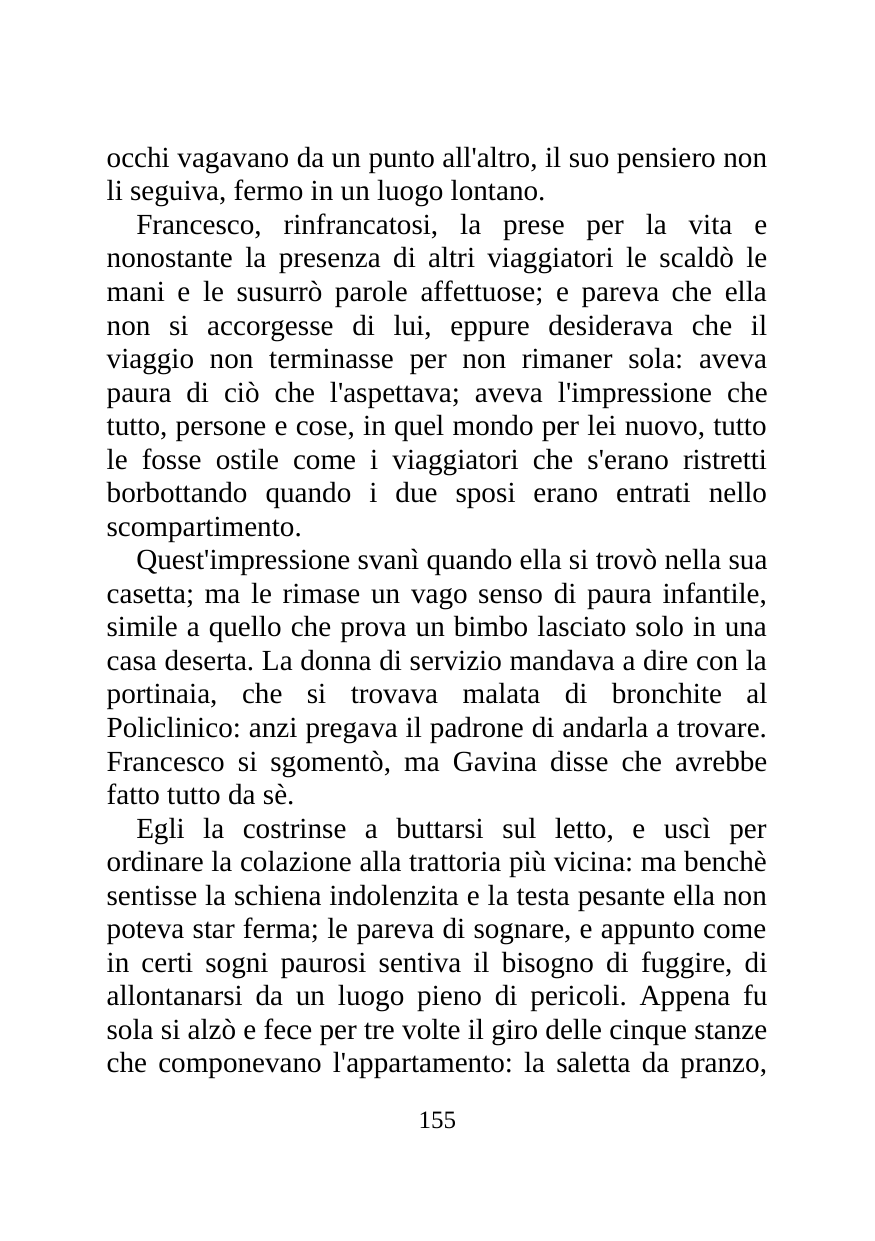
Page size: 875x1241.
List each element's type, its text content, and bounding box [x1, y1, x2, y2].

text Egli la costrinse a buttarsi sul letto, e uscì per ordinare la colazione alla trattoria più vicina: ma benchè sentisse la schiena indolenzita e la testa pesante ella non poteva star ferma; le pareva di sognare, e appunto come in certi sogni paurosi sentiva il bisogno di fuggire, di allontanarsi da un luogo pieno di pericoli. Appena fu sola si alzò e fece per tre volte il giro delle cinque stanze che componevano l'appartamento: la saletta da pranzo, [106, 811, 768, 1079]
text Francesco, rinfrancatosi, la prese per la vita e nonostante la presenza di altri viaggiatori le scaldò le mani e le susurrò parole affettuose; e pareva che ella non si accorgesse di lui, eppure desiderava che il viaggio non terminasse per non rimaner sola: aveva paura di ciò che l'aspettava; aveva l'impressione che tutto, persone e cose, in quel mondo per lei nuovo, tutto le fosse ostile come i viaggiatori che s'erano ristretti borbottando quando i due sposi erano entrati nello scompartimento. [106, 207, 768, 542]
text occhi vagavano da un punto all'altro, il suo pensiero non li seguiva, fermo in un luogo lontano. [106, 140, 768, 207]
text Quest'impressione svanì quando ella si trovò nella sua casetta; ma le rimase un vago senso di paura infantile, simile a quello che prova un bimbo lasciato solo in una casa deserta. La donna di servizio mandava a dire con la portinaia, che si trovava malata di bronchite al Policlinico: anzi pregava il padrone di andarla a trovare. Francesco si sgomentò, ma Gavina disse che avrebbe fatto tutto da sè. [106, 542, 768, 811]
